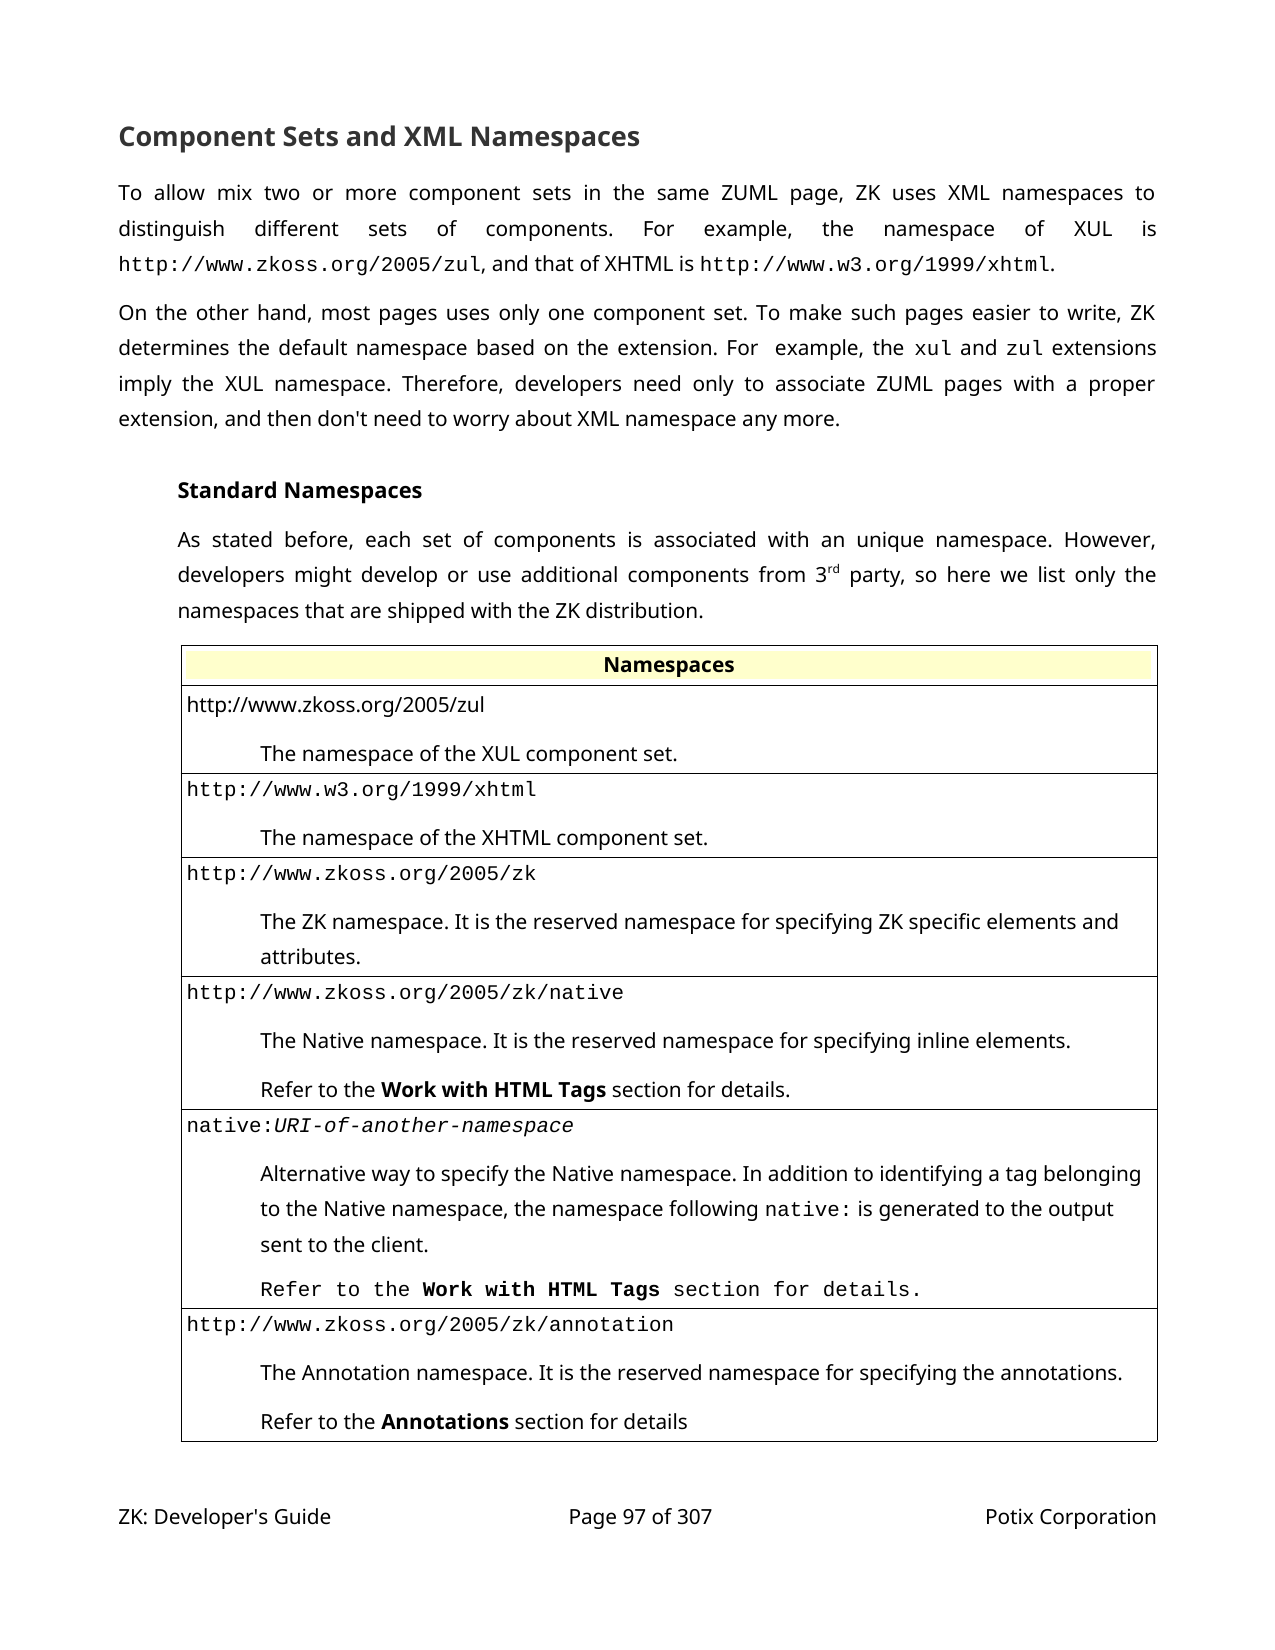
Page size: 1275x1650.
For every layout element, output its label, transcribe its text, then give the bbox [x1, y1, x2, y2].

subtitle Standard Namespaces [177, 475, 1157, 505]
table_cell http://www.zkoss.org/2005/zk/annotation The Annotation namespace. It is the reserved namespace for specifying the annotations. Refer to the Annotations section for details [182, 1309, 1157, 1441]
table_cell http://www.zkoss.org/2005/zk The ZK namespace. It is the reserved namespace for specifying ZK specific elements and attributes. [182, 858, 1157, 976]
table_cell http://www.zkoss.org/2005/zul The namespace of the XUL component set. [182, 686, 1157, 773]
text On the other hand, most pages uses only one component set. To make such pages easier to write, ZK determines the default namespace based on the extension. For example, the xul and zul extensions imply the XUL namespace. Therefore, developers need only to associate ZUML pages with a proper extension, and then don't need to worry about XML namespace any more. [118, 298, 1157, 432]
text To allow mix two or more component sets in the same ZUML page, ZK uses XML namespaces to distinguish different sets of components. For example, the namespace of XUL is http://www.zkoss.org/2005/zul, and that of XHTML is http://www.w3.org/1999/xhtml. [118, 178, 1157, 277]
table_cell http://www.w3.org/1999/xhtml The namespace of the XHTML component set. [182, 774, 1157, 857]
table_cell native:URI-of-another-namespace Alternative way to specify the Native namespace. In addition to identifying a tag belonging to the Native namespace, the namespace following native: is generated to the output sent to the client. Refer to the Work with HTML Tags section for details. [182, 1110, 1157, 1308]
table_header Namespaces [182, 646, 1157, 684]
text As stated before, each set of components is associated with an unique namespace. However, developers might develop or use additional components from 3rd party, so here we list only the namespaces that are shipped with the ZK distribution. [177, 525, 1157, 624]
table_cell http://www.zkoss.org/2005/zk/native The Native namespace. It is the reserved namespace for specifying inline elements. Refer to the Work with HTML Tags section for details. [182, 977, 1157, 1109]
subtitle Component Sets and XML Namespaces [118, 118, 1157, 155]
